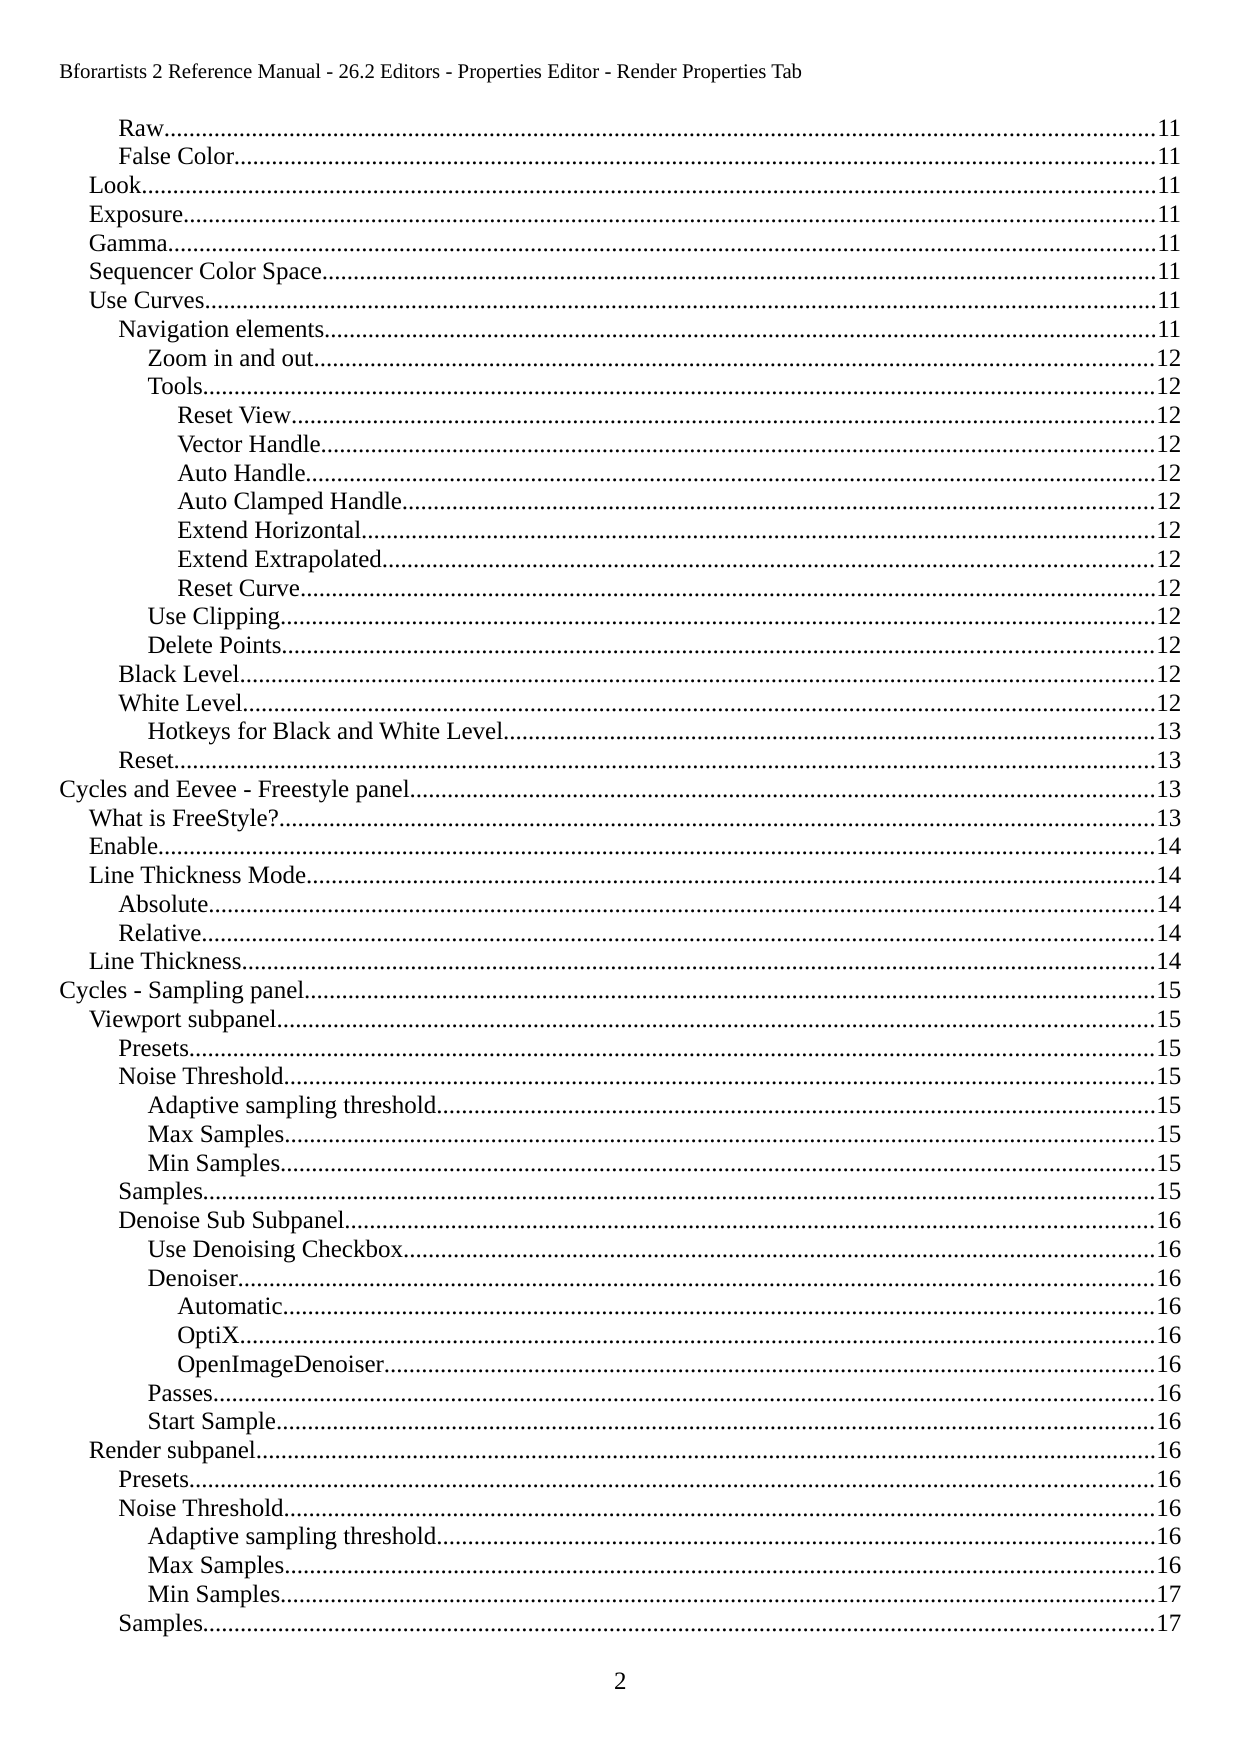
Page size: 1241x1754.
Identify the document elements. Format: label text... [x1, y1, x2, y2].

text Min Samples 15 [147, 1148, 1181, 1176]
text Enable 14 [88, 831, 1181, 860]
text Raw 11 [118, 113, 1181, 141]
text Adaptive sampling threshold 15 [147, 1090, 1181, 1119]
text Delete Points 12 [147, 630, 1181, 659]
text Presets 15 [118, 1033, 1181, 1061]
text Min Samples 17 [147, 1579, 1181, 1608]
text Black Level 12 [118, 659, 1181, 688]
text Presets 16 [118, 1464, 1181, 1493]
text Reset View 12 [177, 400, 1181, 429]
text Sequencer Color Space 11 [88, 256, 1181, 285]
text Samples 15 [118, 1176, 1181, 1205]
text What is FreeStyle? 13 [88, 803, 1181, 831]
text Denoise Sub Subpanel 16 [118, 1205, 1181, 1234]
text Passes 16 [147, 1378, 1181, 1406]
text Use Clipping 12 [147, 601, 1181, 630]
text Auto Handle 12 [177, 458, 1181, 486]
text Denoiser 16 [147, 1263, 1181, 1291]
text Samples 17 [118, 1608, 1181, 1636]
text Reset 13 [118, 745, 1181, 774]
text Noise Threshold 16 [118, 1493, 1181, 1521]
text Hotkeys for Black and White Level 13 [147, 716, 1181, 745]
text Start Sample 16 [147, 1406, 1181, 1435]
text Noise Threshold 15 [118, 1061, 1181, 1090]
text OpenImageDenoiser 16 [177, 1349, 1181, 1378]
text Use Curves 11 [88, 285, 1181, 314]
text Navigation elements 11 [118, 314, 1181, 343]
text Relative 14 [118, 918, 1181, 946]
text Reset Curve 12 [177, 573, 1181, 601]
text Use Denoising Checkbox 16 [147, 1234, 1181, 1263]
text Viewport subpanel 15 [88, 1004, 1181, 1033]
text Extend Extrapolated 12 [177, 544, 1181, 573]
text Render subpanel 16 [88, 1435, 1181, 1464]
text Max Samples 15 [147, 1119, 1181, 1148]
text Tools 12 [147, 371, 1181, 400]
text Gamma 11 [88, 228, 1181, 256]
text Max Samples 16 [147, 1550, 1181, 1579]
text False Color 11 [118, 141, 1181, 170]
text Line Thickness 14 [88, 946, 1181, 975]
text Automatic 16 [177, 1291, 1181, 1320]
text Zoom in and out 12 [147, 343, 1181, 371]
text Cycles - Sampling panel 15 [59, 975, 1181, 1004]
text OptiX 16 [177, 1320, 1181, 1349]
text Line Thickness Mode 14 [88, 860, 1181, 889]
text Vector Handle 12 [177, 429, 1181, 458]
text Absolute 14 [118, 889, 1181, 918]
text White Level 12 [118, 688, 1181, 716]
text Adaptive sampling threshold 16 [147, 1521, 1181, 1550]
text Exposure 11 [88, 199, 1181, 228]
text Auto Clamped Handle 12 [177, 486, 1181, 515]
text Cycles and Eevee - Freestyle panel 13 [59, 774, 1181, 803]
text Look 11 [88, 170, 1181, 199]
text Extend Horizontal 12 [177, 515, 1181, 544]
